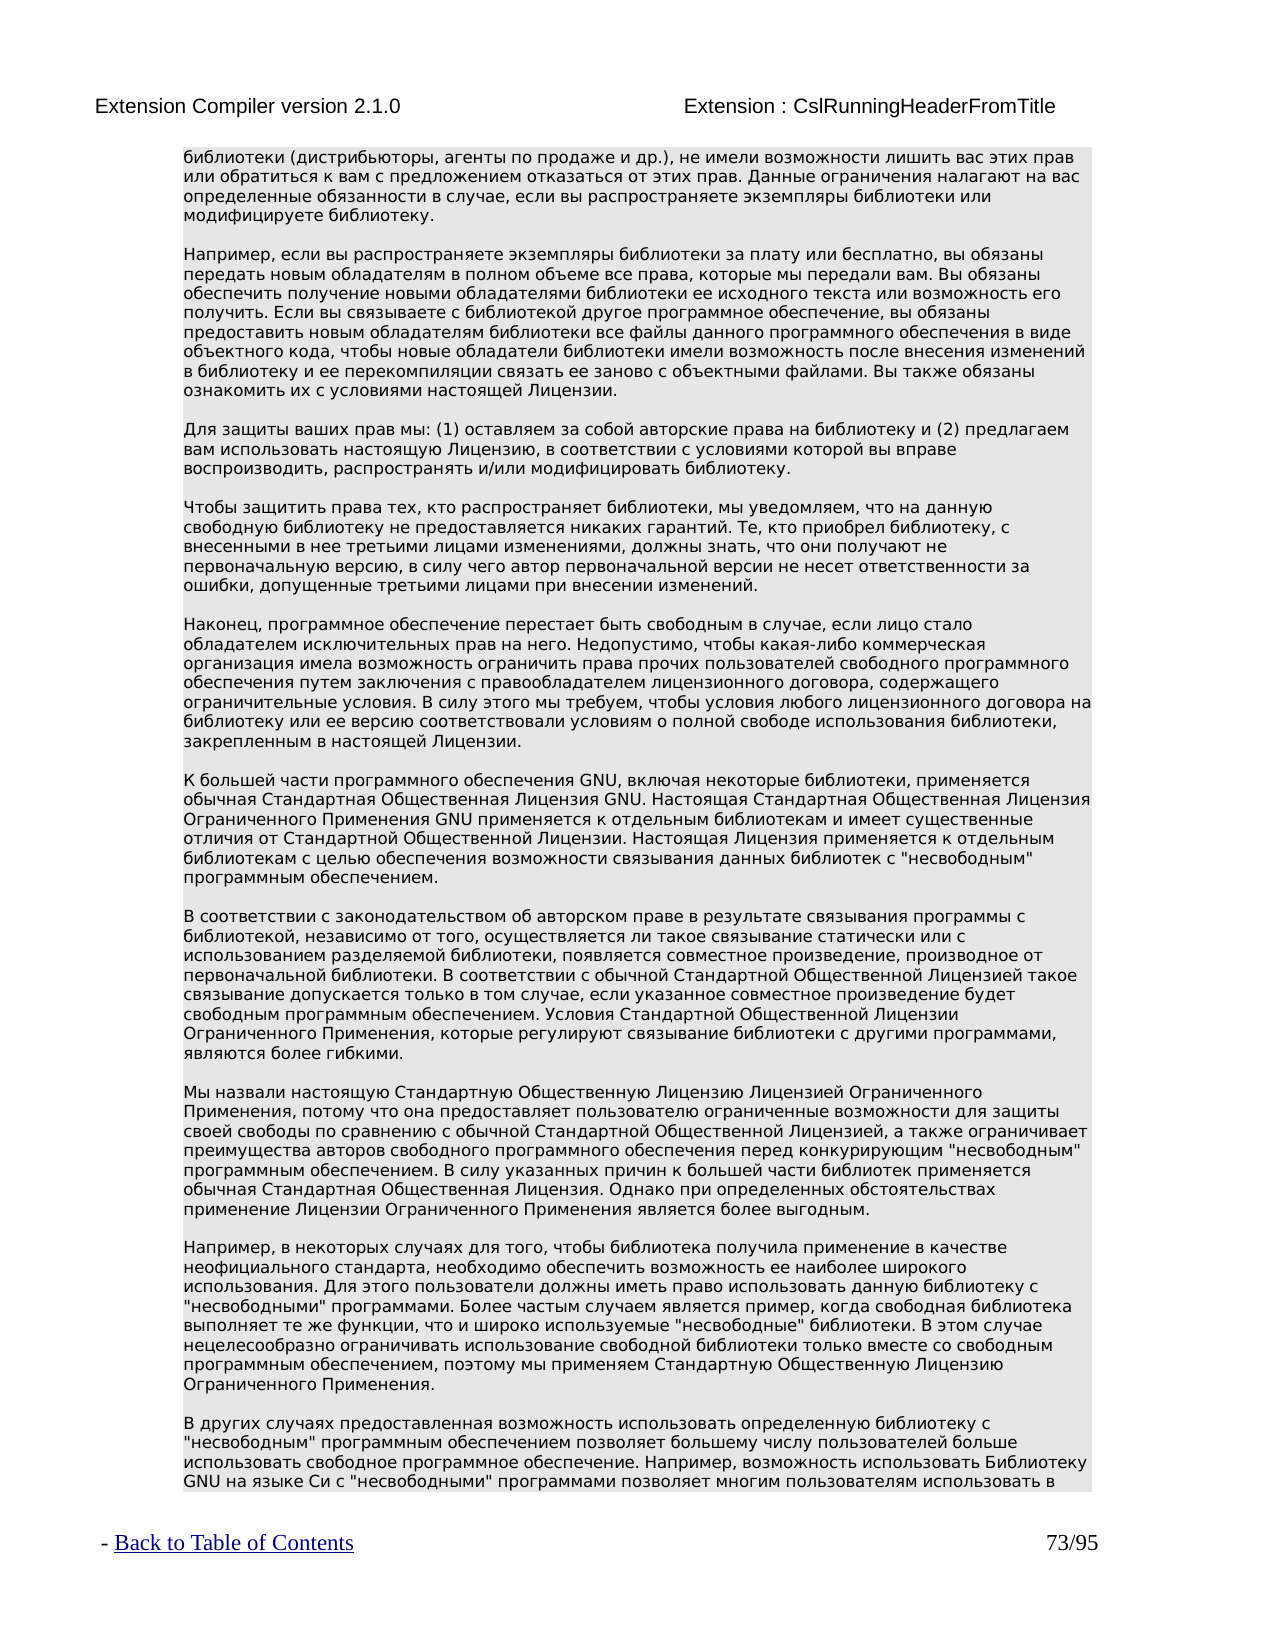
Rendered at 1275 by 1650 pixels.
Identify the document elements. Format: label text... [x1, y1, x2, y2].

text В других случаях предоставленная возможность использовать определенную библиотеку с "несвободным" программным обеспечением позволяет большему числу пользователей больше использовать свободное программное обеспечение. Например, возможность использовать Библиотеку GNU на языке Си с "несвободными" программами позволяет многим пользователям использовать в [183, 1414, 1092, 1492]
text Для защиты ваших прав мы: (1) оставляем за собой авторские права на библиотеку и (2) предлагаем вам использовать настоящую Лицензию, в соответствии с условиями которой вы вправе воспроизводить, распространять и/или модифицировать библиотеку. [183, 420, 1092, 479]
text Наконец, программное обеспечение перестает быть свободным в случае, если лицо стало обладателем исключительных прав на него. Недопустимо, чтобы какая-либо коммерческая организация имела возможность ограничить права прочих пользователей свободного программного обеспечения путем заключения с правообладателем лицензионного договора, содержащего ограничительные условия. В силу этого мы требуем, чтобы условия любого лицензионного договора на библиотеку или ее версию соответствовали условиям о полной свободе использования библиотеки, закрепленным в настоящей Лицензии. [183, 615, 1092, 751]
text К большей части программного обеспечения GNU, включая некоторые библиотеки, применяется обычная Стандартная Общественная Лицензия GNU. Настоящая Стандартная Общественная Лицензия Ограниченного Применения GNU применяется к отдельным библиотекам и имеет существенные отличия от Стандартной Общественной Лицензии. Настоящая Лицензия применяется к отдельным библиотекам с целью обеспечения возможности связывания данных библиотек с "несвободным" программным обеспечением. [183, 771, 1092, 888]
text Например, если вы распространяете экземпляры библиотеки за плату или бесплатно, вы обязаны передать новым обладателям в полном объеме все права, которые мы передали вам. Вы обязаны обеспечить получение новыми обладателями библиотеки ее исходного текста или возможность его получить. Если вы связываете с библиотекой другое программное обеспечение, вы обязаны предоставить новым обладателям библиотеки все файлы данного программного обеспечения в виде объектного кода, чтобы новые обладатели библиотеки имели возможность после внесения изменений в библиотеку и ее перекомпиляции связать ее заново с объектными файлами. Вы также обязаны ознакомить их с условиями настоящей Лицензии. [183, 245, 1092, 401]
text Чтобы защитить права тех, кто распространяет библиотеки, мы уведомляем, что на данную свободную библиотеку не предоставляется никаких гарантий. Те, кто приобрел библиотеку, с внесенными в нее третьими лицами изменениями, должны знать, что они получают не первоначальную версию, в силу чего автор первоначальной версии не несет ответственности за ошибки, допущенные третьими лицами при внесении изменений. [183, 498, 1092, 596]
text В соответствии с законодательством об авторском праве в результате связывания программы с библиотекой, независимо от того, осуществляется ли такое связывание статически или с использованием разделяемой библиотеки, появляется совместное произведение, производное от первоначальной библиотеки. В соответствии с обычной Стандартной Общественной Лицензией такое связывание допускается только в том случае, если указанное совместное произведение будет свободным программным обеспечением. Условия Стандартной Общественной Лицензии Ограниченного Применения, которые регулируют связывание библиотеки с другими программами, являются более гибкими. [183, 907, 1092, 1063]
text библиотеки (дистрибьюторы, агенты по продаже и др.), не имели возможности лишить вас этих прав или обратиться к вам с предложением отказаться от этих прав. Данные ограничения налагают на вас определенные обязанности в случае, если вы распространяете экземпляры библиотеки или модифицируете библиотеку. [183, 147, 1092, 225]
text Мы назвали настоящую Стандартную Общественную Лицензию Лицензией Ограниченного Применения, потому что она предоставляет пользователю ограниченные возможности для защиты своей свободы по сравнению с обычной Стандартной Общественной Лицензией, а также ограничивает преимущества авторов свободного программного обеспечения перед конкурирующим "несвободным" программным обеспечением. В силу указанных причин к большей части библиотек применяется обычная Стандартная Общественная Лицензия. Однако при определенных обстоятельствах применение Лицензии Ограниченного Применения является более выгодным. [183, 1082, 1092, 1219]
text Например, в некоторых случаях для того, чтобы библиотека получила применение в качестве неофициального стандарта, необходимо обеспечить возможность ее наиболее широкого использования. Для этого пользователи должны иметь право использовать данную библиотеку с "несвободными" программами. Более частым случаем является пример, когда свободная библиотека выполняет те же функции, что и широко используемые "несвободные" библиотеки. В этом случае нецелесообразно ограничивать использование свободной библиотеки только вместе со свободным программным обеспечением, поэтому мы применяем Стандартную Общественную Лицензию Ограниченного Применения. [183, 1238, 1092, 1394]
